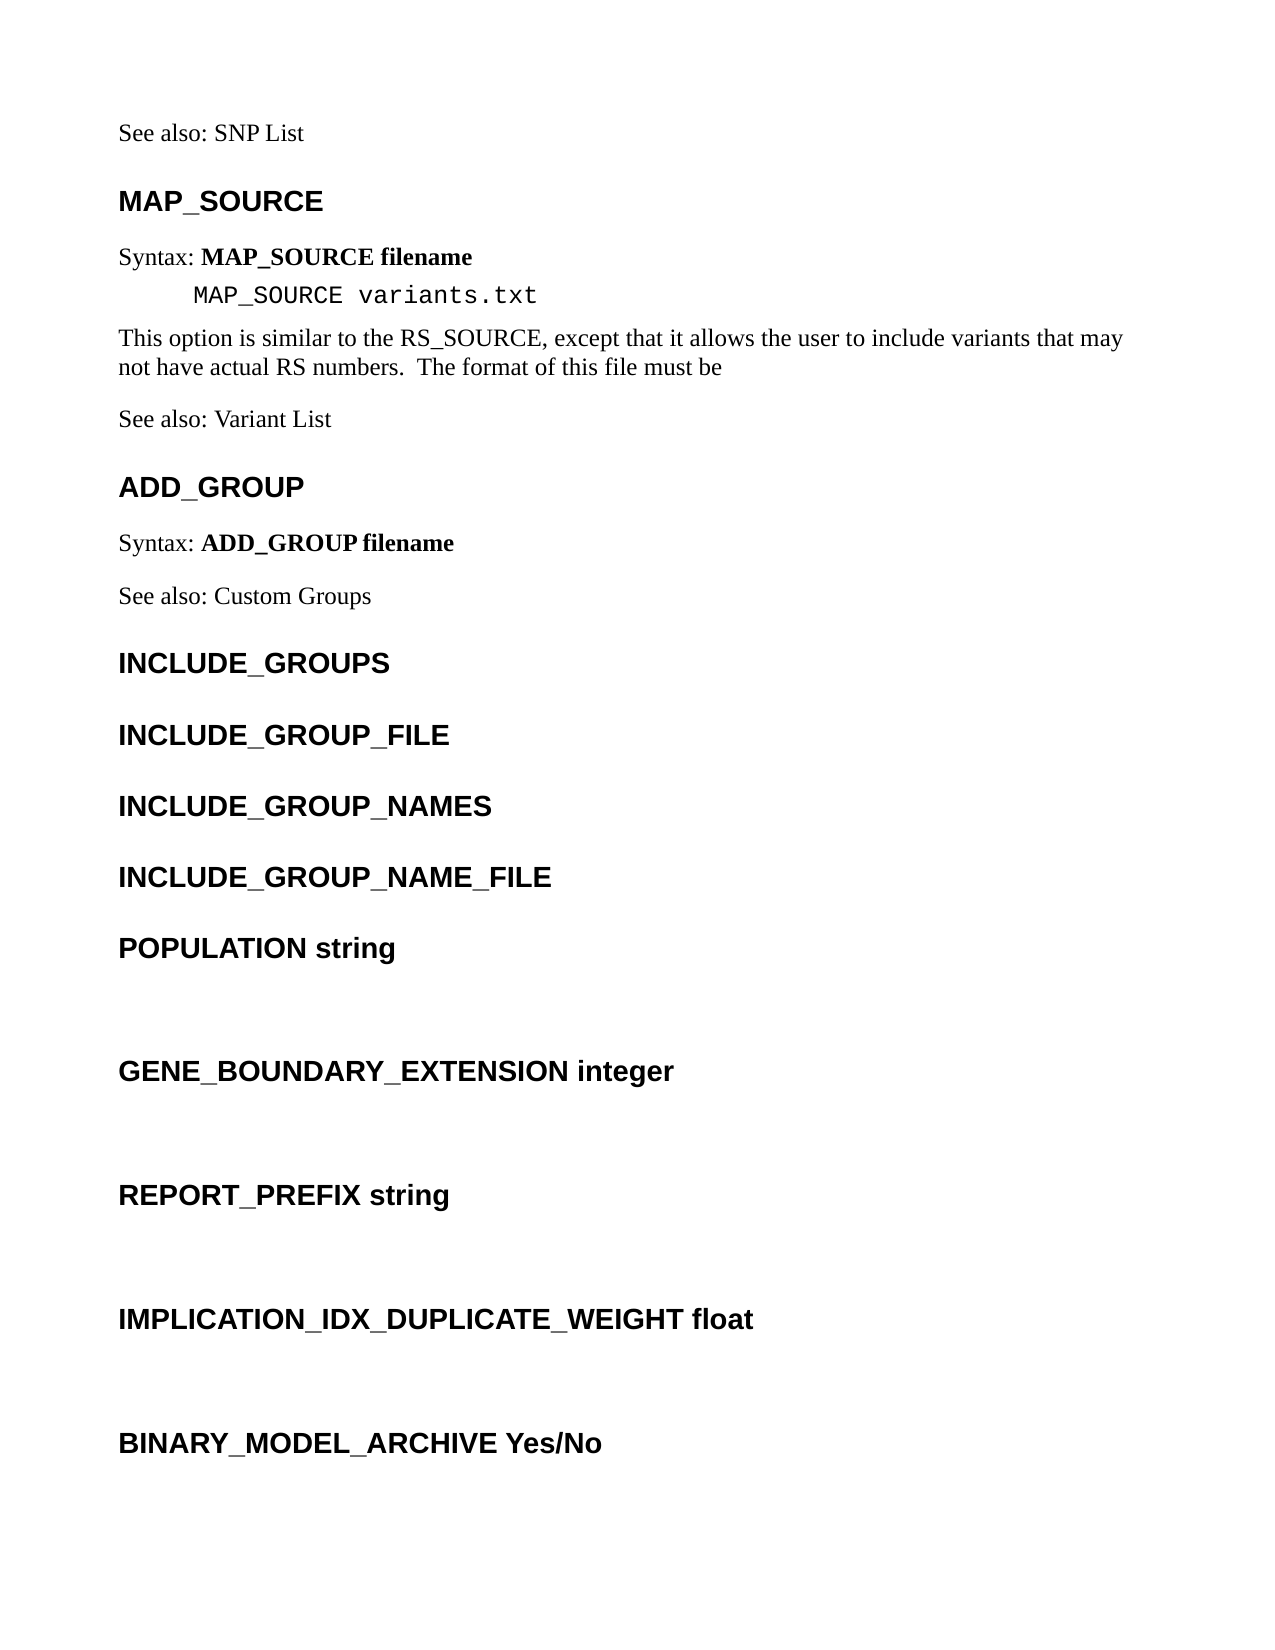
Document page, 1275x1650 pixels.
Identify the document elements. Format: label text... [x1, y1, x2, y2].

subtitle POPULATION string [118, 931, 1157, 964]
text See also: Variant List [118, 404, 1157, 433]
text MAP_SOURCE variants.txt [193, 283, 1082, 311]
subtitle INCLUDE_GROUP_NAME_FILE [118, 860, 1157, 893]
subtitle GENE_BOUNDARY_EXTENSION integer [118, 1054, 1157, 1088]
subtitle IMPLICATION_IDX_DUPLICATE_WEIGHT float [118, 1302, 1157, 1336]
subtitle REPORT_PREFIX string [118, 1178, 1157, 1212]
subtitle ADD_GROUP [118, 470, 1157, 504]
text Syntax: MAP_SOURCE filename [118, 242, 1157, 271]
subtitle INCLUDE_GROUP_NAMES [118, 789, 1157, 822]
subtitle INCLUDE_GROUP_FILE [118, 718, 1157, 751]
subtitle MAP_SOURCE [118, 184, 1157, 217]
subtitle BINARY_MODEL_ARCHIVE Yes/No [118, 1426, 1157, 1459]
subtitle INCLUDE_GROUPS [118, 647, 1157, 680]
text See also: SNP List [118, 118, 1157, 147]
text Syntax: ADD_GROUP filename [118, 528, 1157, 557]
text This option is similar to the RS_SOURCE, except that it allows the user to include variants that may not have actual RS numbers. The format of this file must be [118, 323, 1157, 380]
text See also: Custom Groups [118, 581, 1157, 609]
